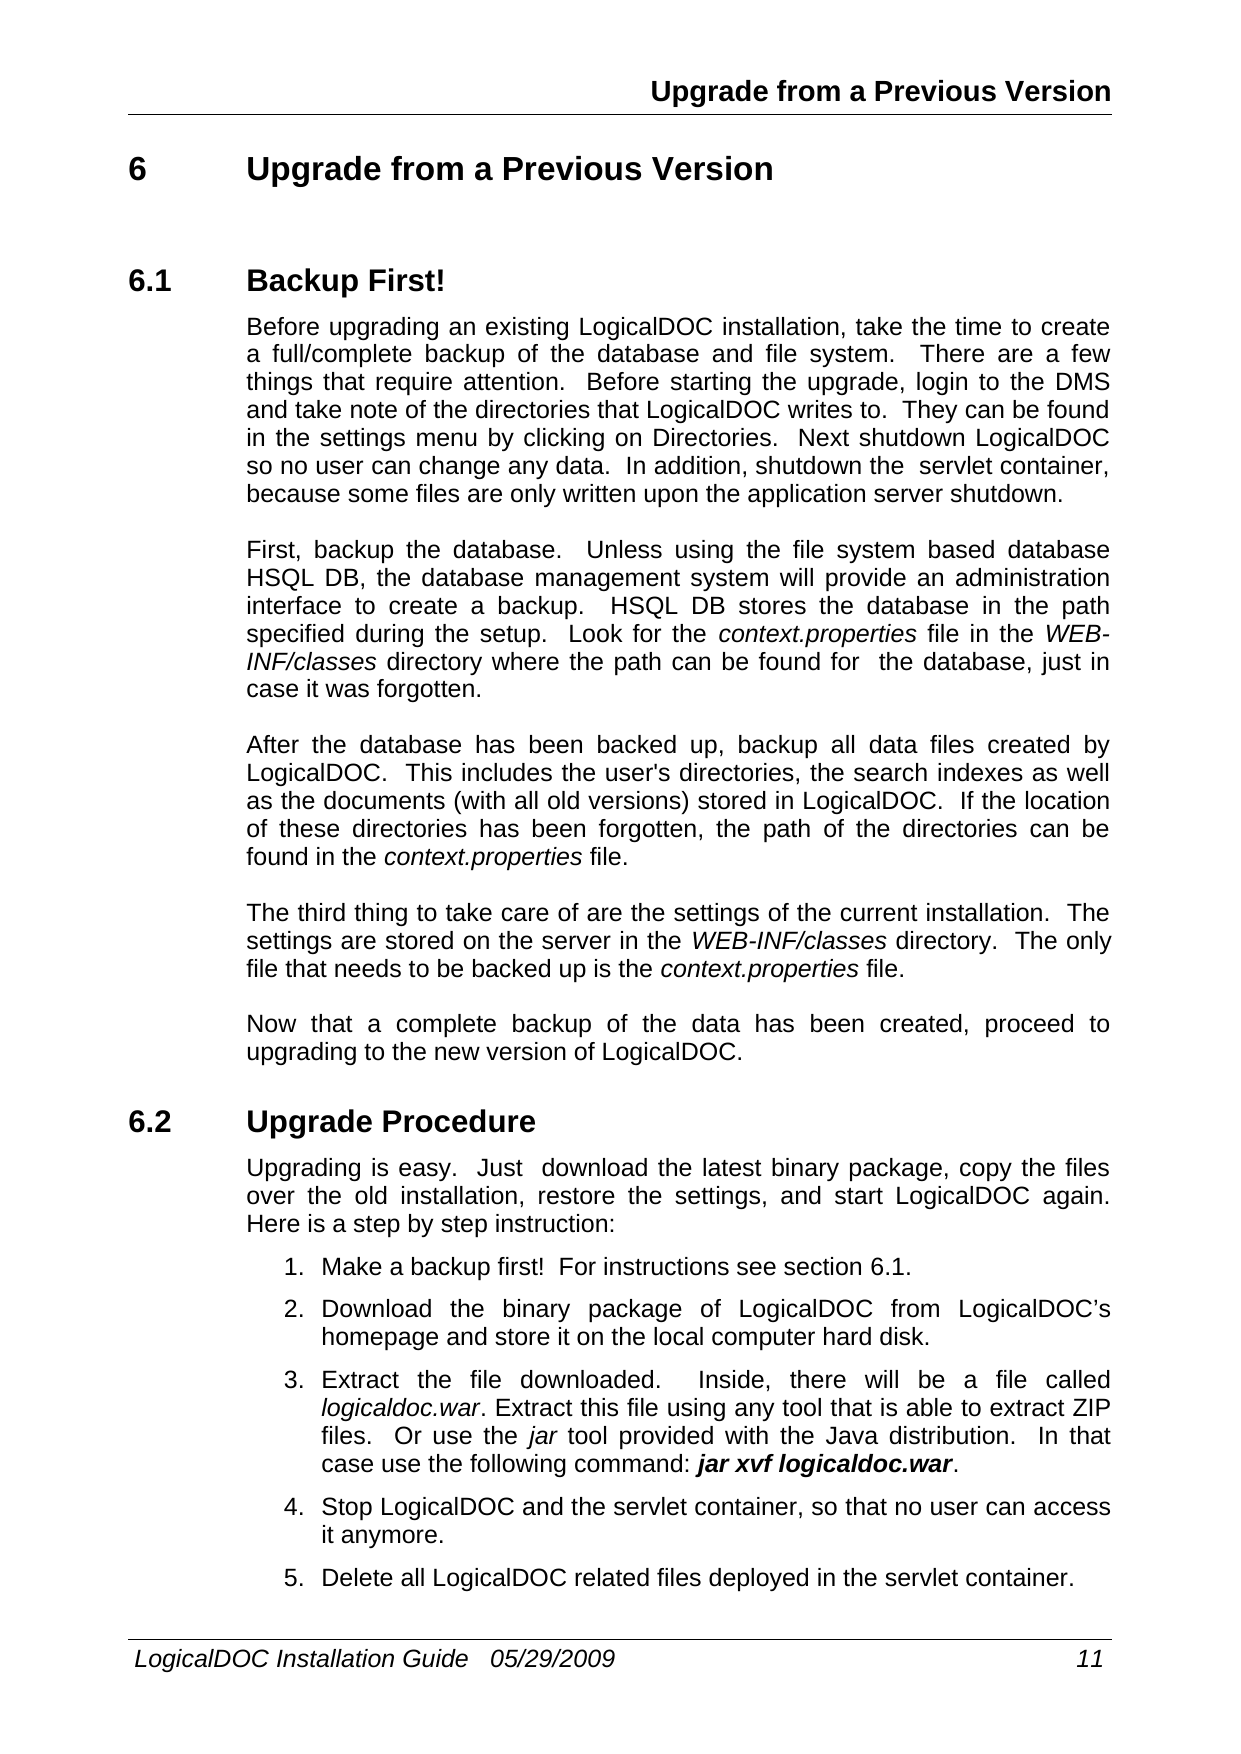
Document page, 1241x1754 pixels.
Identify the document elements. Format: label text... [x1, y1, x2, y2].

list Download the binary package of LogicalDOC from LogicalDOC’s homepage and store it on the local computer hard disk. [284, 1295, 1112, 1351]
list Make a backup first! For instructions see section 6.1. [284, 1252, 1112, 1280]
list Extract the file downloaded. Inside, there will be a file called logicaldoc.war. Extract this file using any tool that is able to extract ZIP files. Or use the jar tool provided with the Java distribution. In that case use the following command: jar xvf logicaldoc.war. [284, 1366, 1112, 1478]
text After the database has been backed up, backup all data files created by LogicalDOC. This includes the user's directories, the search indexes as well as the documents (with all old versions) stored in LogicalDOC. If the location of these directories has been forgotten, the path of the directories can be found in the context.properties file. [246, 731, 1112, 871]
list Delete all LogicalDOC related files deployed in the servlet container. [284, 1563, 1112, 1591]
list Stop LogicalDOC and the servlet container, so that no user can access it anymore. [284, 1493, 1112, 1548]
subtitle Backup First! [128, 263, 1112, 297]
text First, backup the database. Unless using the file system based database HSQL DB, the database management system will provide an administration interface to create a backup. HSQL DB stores the database in the path specified during the setup. Look for the context.properties file in the WEB-INF/classes directory where the path can be found for the database, just in case it was forgotten. [246, 536, 1112, 703]
subtitle Upgrade Procedure [128, 1104, 1112, 1139]
text The third thing to take care of are the settings of the current installation. The settings are stored on the server in the WEB-INF/classes directory. The only file that needs to be backed up is the context.properties file. [246, 898, 1112, 982]
text Now that a complete backup of the data has been created, proceed to upgrading to the new version of LogicalDOC. [246, 1010, 1112, 1066]
text Upgrading is easy. Just download the latest binary package, copy the files over the old installation, restore the settings, and start LogicalDOC again. Here is a step by step instruction: [246, 1153, 1112, 1237]
subtitle Upgrade from a Previous Version [128, 150, 1112, 187]
text Before upgrading an existing LogicalDOC installation, take the time to create a full/complete backup of the database and file system. There are a few things that require attention. Before starting the upgrade, login to the DMS and take note of the directories that LogicalDOC writes to. They can be found in the settings menu by clicking on Directories. Next shutdown LogicalDOC so no user can change any data. In addition, shutdown the servlet container, because some files are only written upon the application server shutdown. [246, 312, 1112, 508]
